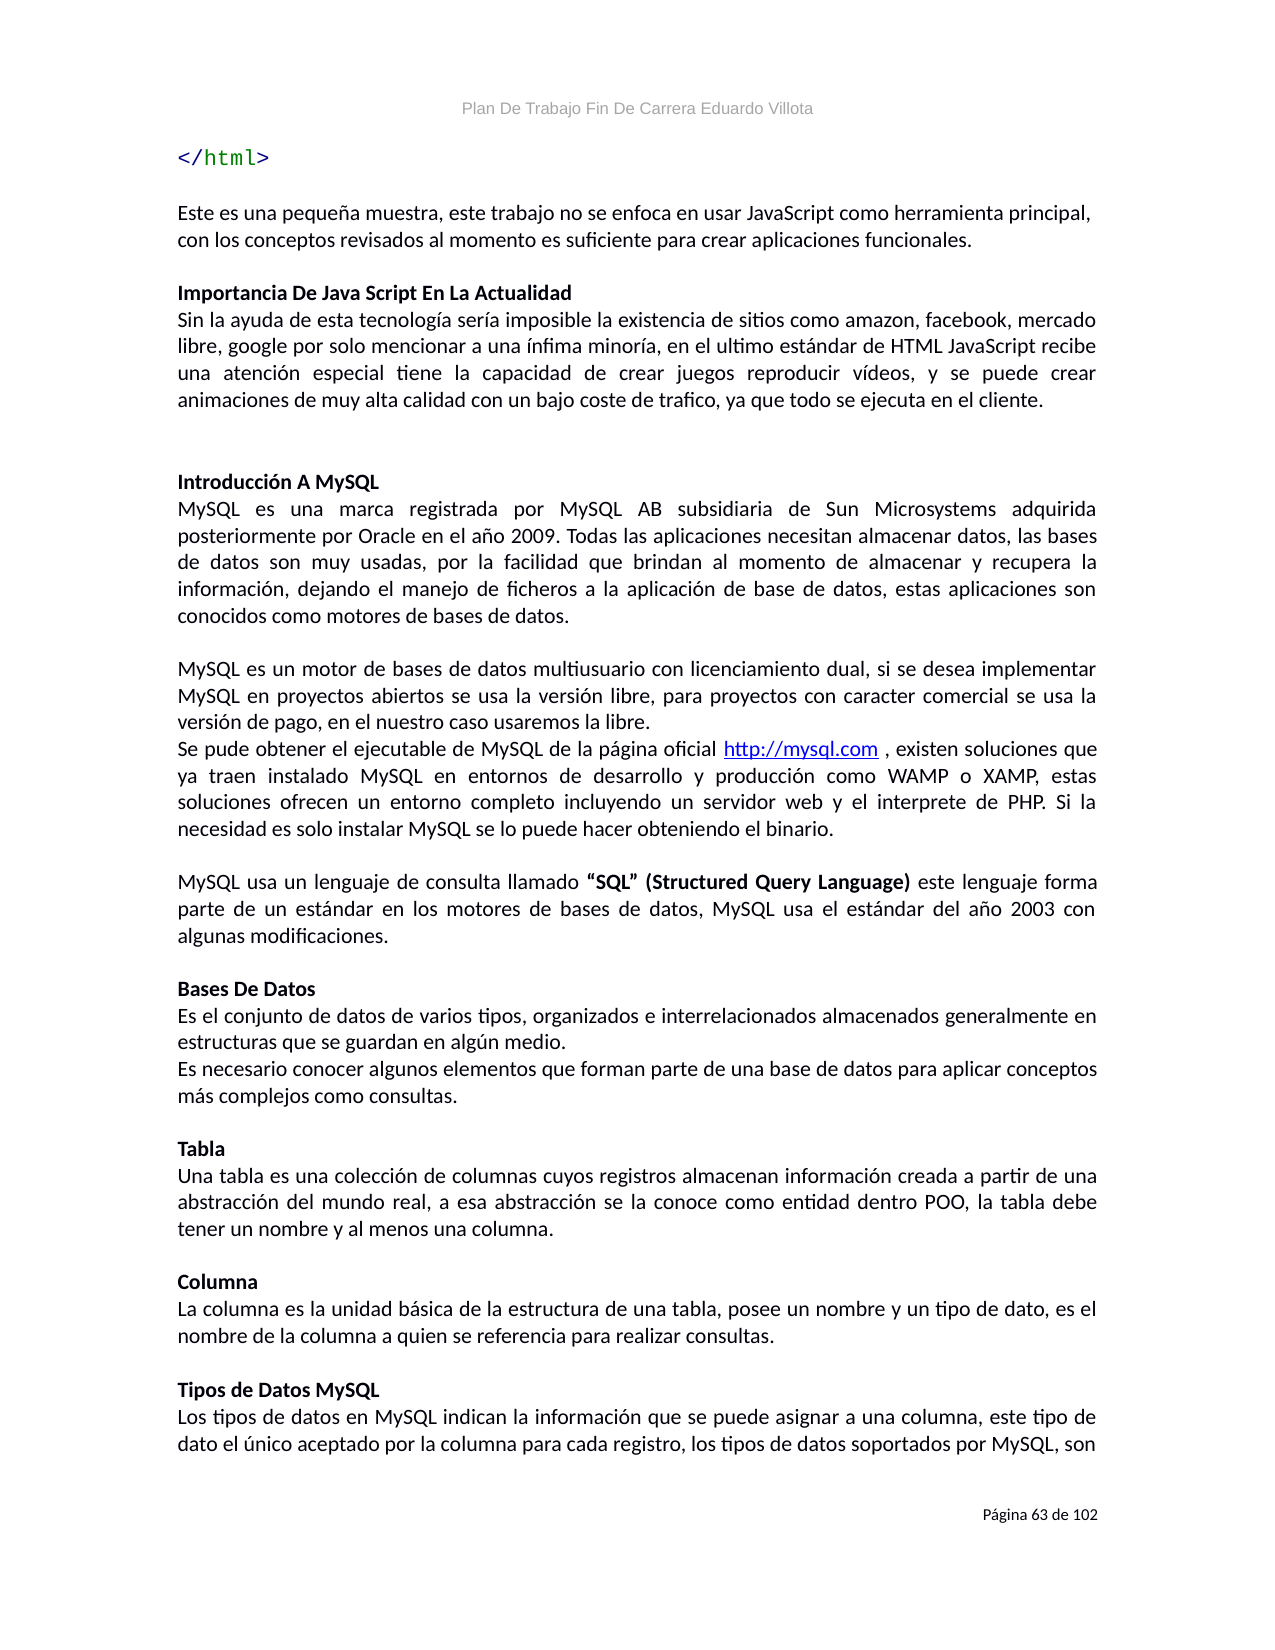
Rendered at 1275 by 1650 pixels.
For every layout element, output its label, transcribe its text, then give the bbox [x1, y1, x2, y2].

text Es el conjunto de datos de varios tipos, organizados e interrelacionados almacenados generalmente en estructuras que se guardan en algún medio. [177, 1002, 1098, 1055]
text MySQL usa un lenguaje de consulta llamado “SQL” (Structured Query Language) este lenguaje forma parte de un estándar en los motores de bases de datos, MySQL usa el estándar del año 2003 con algunas modificaciones. [177, 868, 1098, 948]
text Este es una pequeña muestra, este trabajo no se enfoca en usar JavaScript como herramienta principal, con los conceptos revisados al momento es suficiente para crear aplicaciones funcionales. [177, 199, 1098, 252]
text Columna [177, 1268, 1098, 1295]
text La columna es la unidad básica de la estructura de una tabla, posee un nombre y un tipo de dato, es el nombre de la columna a quien se referencia para realizar consultas. [177, 1295, 1098, 1348]
text Bases De Datos [177, 975, 1098, 1002]
text Tabla [177, 1135, 1098, 1162]
text Es necesario conocer algunos elementos que forman parte de una base de datos para aplicar conceptos más complejos como consultas. [177, 1055, 1098, 1108]
text </html> [177, 148, 1098, 172]
text Introducción A MySQL [177, 468, 1098, 495]
text MySQL es un motor de bases de datos multiusuario con licenciamiento dual, si se desea implementar MySQL en proyectos abiertos se usa la versión libre, para proyectos con caracter comercial se usa la versión de pago, en el nuestro caso usaremos la libre. [177, 655, 1098, 735]
text Importancia De Java Script En La Actualidad [177, 279, 1098, 306]
text Los tipos de datos en MySQL indican la información que se puede asignar a una columna, este tipo de dato el único aceptado por la columna para cada registro, los tipos de datos soportados por MySQL, son [177, 1403, 1098, 1456]
text Sin la ayuda de esta tecnología sería imposible la existencia de sitios como amazon, facebook, mercado libre, google por solo mencionar a una ínfima minoría, en el ultimo estándar de HTML JavaScript recibe una atención especial tiene la capacidad de crear juegos reproducir vídeos, y se puede crear animaciones de muy alta calidad con un bajo coste de trafico, ya que todo se ejecuta en el cliente. [177, 306, 1098, 412]
text Una tabla es una colección de columnas cuyos registros almacenan información creada a partir de una abstracción del mundo real, a esa abstracción se la conoce como entidad dentro POO, la tabla debe tener un nombre y al menos una columna. [177, 1162, 1098, 1242]
text Tipos de Datos MySQL [177, 1376, 1098, 1403]
text MySQL es una marca registrada por MySQL AB subsidiaria de Sun Microsystems adquirida posteriormente por Oracle en el año 2009. Todas las aplicaciones necesitan almacenar datos, las bases de datos son muy usadas, por la facilidad que brindan al momento de almacenar y recupera la información, dejando el manejo de ficheros a la aplicación de base de datos, estas aplicaciones son conocidos como motores de bases de datos. [177, 495, 1098, 628]
text Se pude obtener el ejecutable de MySQL de la página oficial http://mysql.com , existen soluciones que ya traen instalado MySQL en entornos de desarrollo y producción como WAMP o XAMP, estas soluciones ofrecen un entorno completo incluyendo un servidor web y el interprete de PHP. Si la necesidad es solo instalar MySQL se lo puede hacer obteniendo el binario. [177, 735, 1098, 842]
